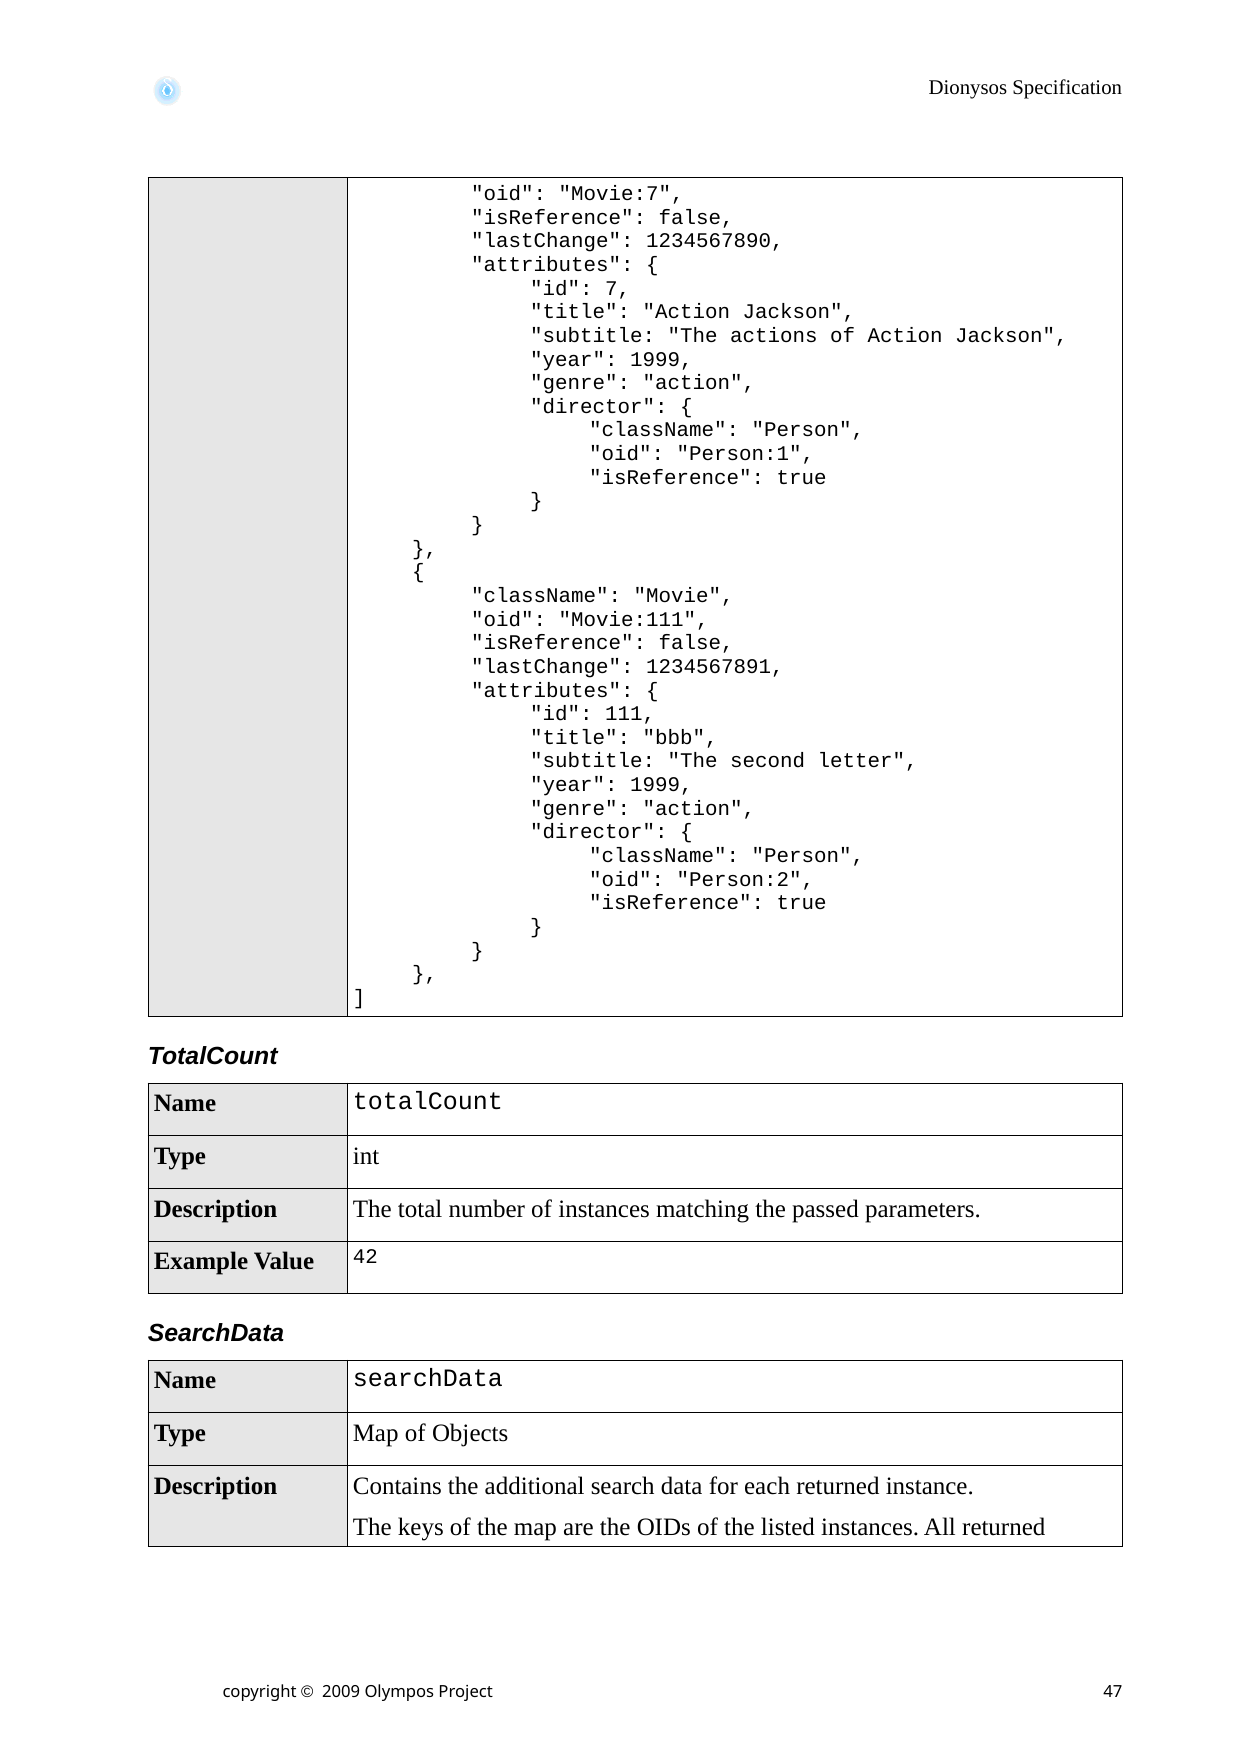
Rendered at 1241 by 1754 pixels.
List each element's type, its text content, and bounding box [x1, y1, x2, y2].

table_cell "oid": "Movie:7", "isReference": false, "lastChange": 1234567890, "attributes": { "id": 7, "title": "Action Jackson", "subtitle: "The actions of Action Jackson", "year": 1999, "genre": "action", "director": { "className": "Person", "oid": "Person:1", "isReference": true } } }, { "className": "Movie", "oid": "Movie:111", "isReference": false, "lastChange": 1234567891, "attributes": { "id": 111, "title": "bbb", "subtitle: "The second letter", "year": 1999, "genre": "action", "director": { "className": "Person", "oid": "Person:2", "isReference": true } } }, ] [348, 178, 1122, 1016]
table_header Name [149, 1084, 347, 1135]
table_cell Description [149, 1189, 347, 1241]
table_header totalCount [348, 1084, 1122, 1135]
table_cell Type [149, 1136, 347, 1188]
table_cell 42 [348, 1242, 1122, 1293]
table_cell Description [149, 1466, 347, 1546]
table_header searchData [348, 1361, 1122, 1412]
table_cell Example Value [149, 1242, 347, 1293]
text TotalCount [148, 1041, 1122, 1070]
picture [152, 75, 184, 106]
table_cell [149, 178, 347, 1016]
text SearchData [148, 1318, 1122, 1347]
table_header Name [149, 1361, 347, 1412]
table_cell The total number of instances matching the passed parameters. [348, 1189, 1122, 1241]
table_cell Contains the additional search data for each returned instance. The keys of the map are the OIDs of the listed instances. All returned [348, 1466, 1122, 1546]
table_cell Map of Objects [348, 1413, 1122, 1465]
table_cell Type [149, 1413, 347, 1465]
table_cell int [348, 1136, 1122, 1188]
